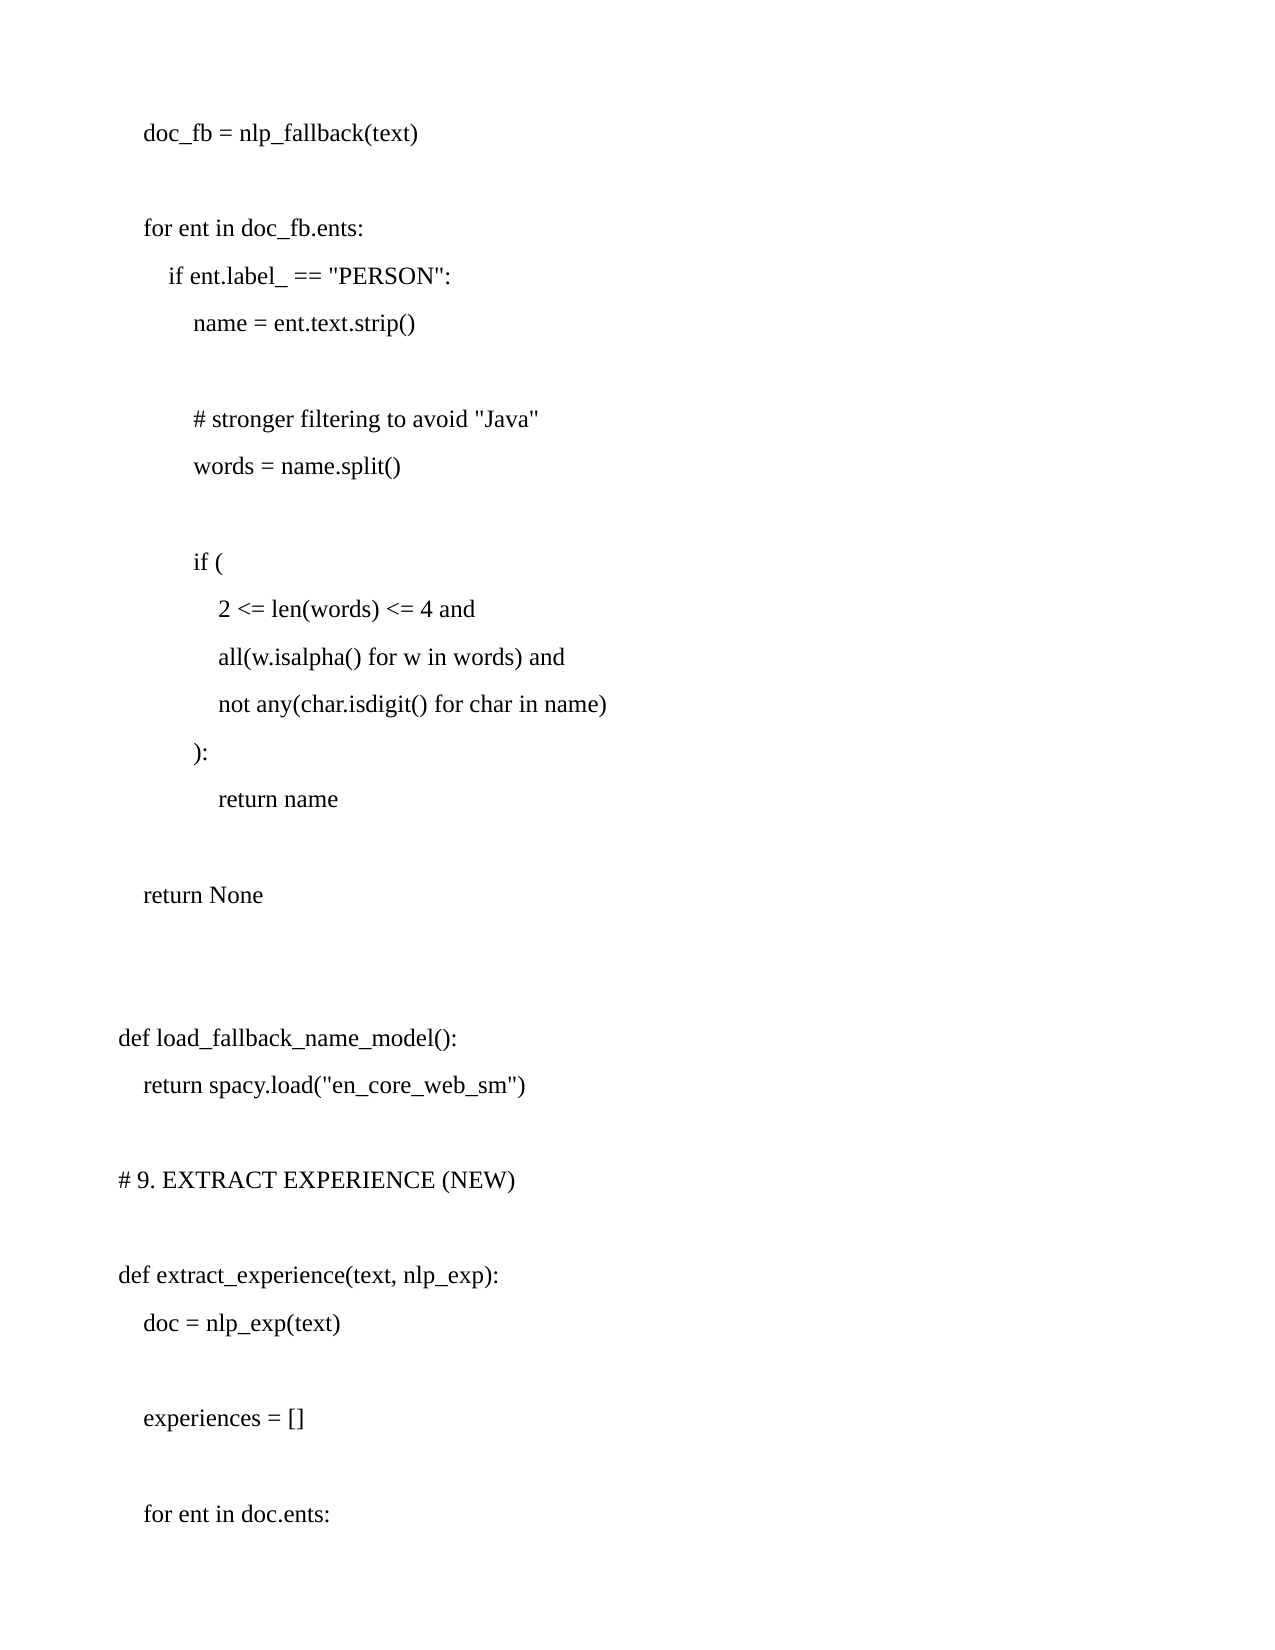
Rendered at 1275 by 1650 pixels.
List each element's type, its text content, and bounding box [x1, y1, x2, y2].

text all(w.isalpha() for w in words) and [118, 642, 1157, 671]
text return spacy.load("en_core_web_sm") [118, 1070, 1157, 1099]
text for ent in doc_fb.ents: [118, 213, 1157, 242]
text name = ent.text.strip() [118, 308, 1157, 337]
text ): [118, 737, 1157, 766]
text def load_fallback_name_model(): [118, 1023, 1157, 1051]
text # 9. EXTRACT EXPERIENCE (NEW) [118, 1165, 1157, 1194]
text doc = nlp_exp(text) [118, 1308, 1157, 1337]
text return name [118, 784, 1157, 813]
text for ent in doc.ents: [118, 1499, 1157, 1527]
text if ent.label_ == "PERSON": [118, 261, 1157, 290]
text return None [118, 880, 1157, 908]
text words = name.split() [118, 451, 1157, 480]
text experiences = [] [118, 1403, 1157, 1432]
text # stronger filtering to avoid "Java" [118, 404, 1157, 432]
text 2 <= len(words) <= 4 and [118, 594, 1157, 623]
text if ( [118, 547, 1157, 575]
text def extract_experience(text, nlp_exp): [118, 1261, 1157, 1289]
text not any(char.isdigit() for char in name) [118, 689, 1157, 718]
text doc_fb = nlp_fallback(text) [118, 118, 1157, 147]
